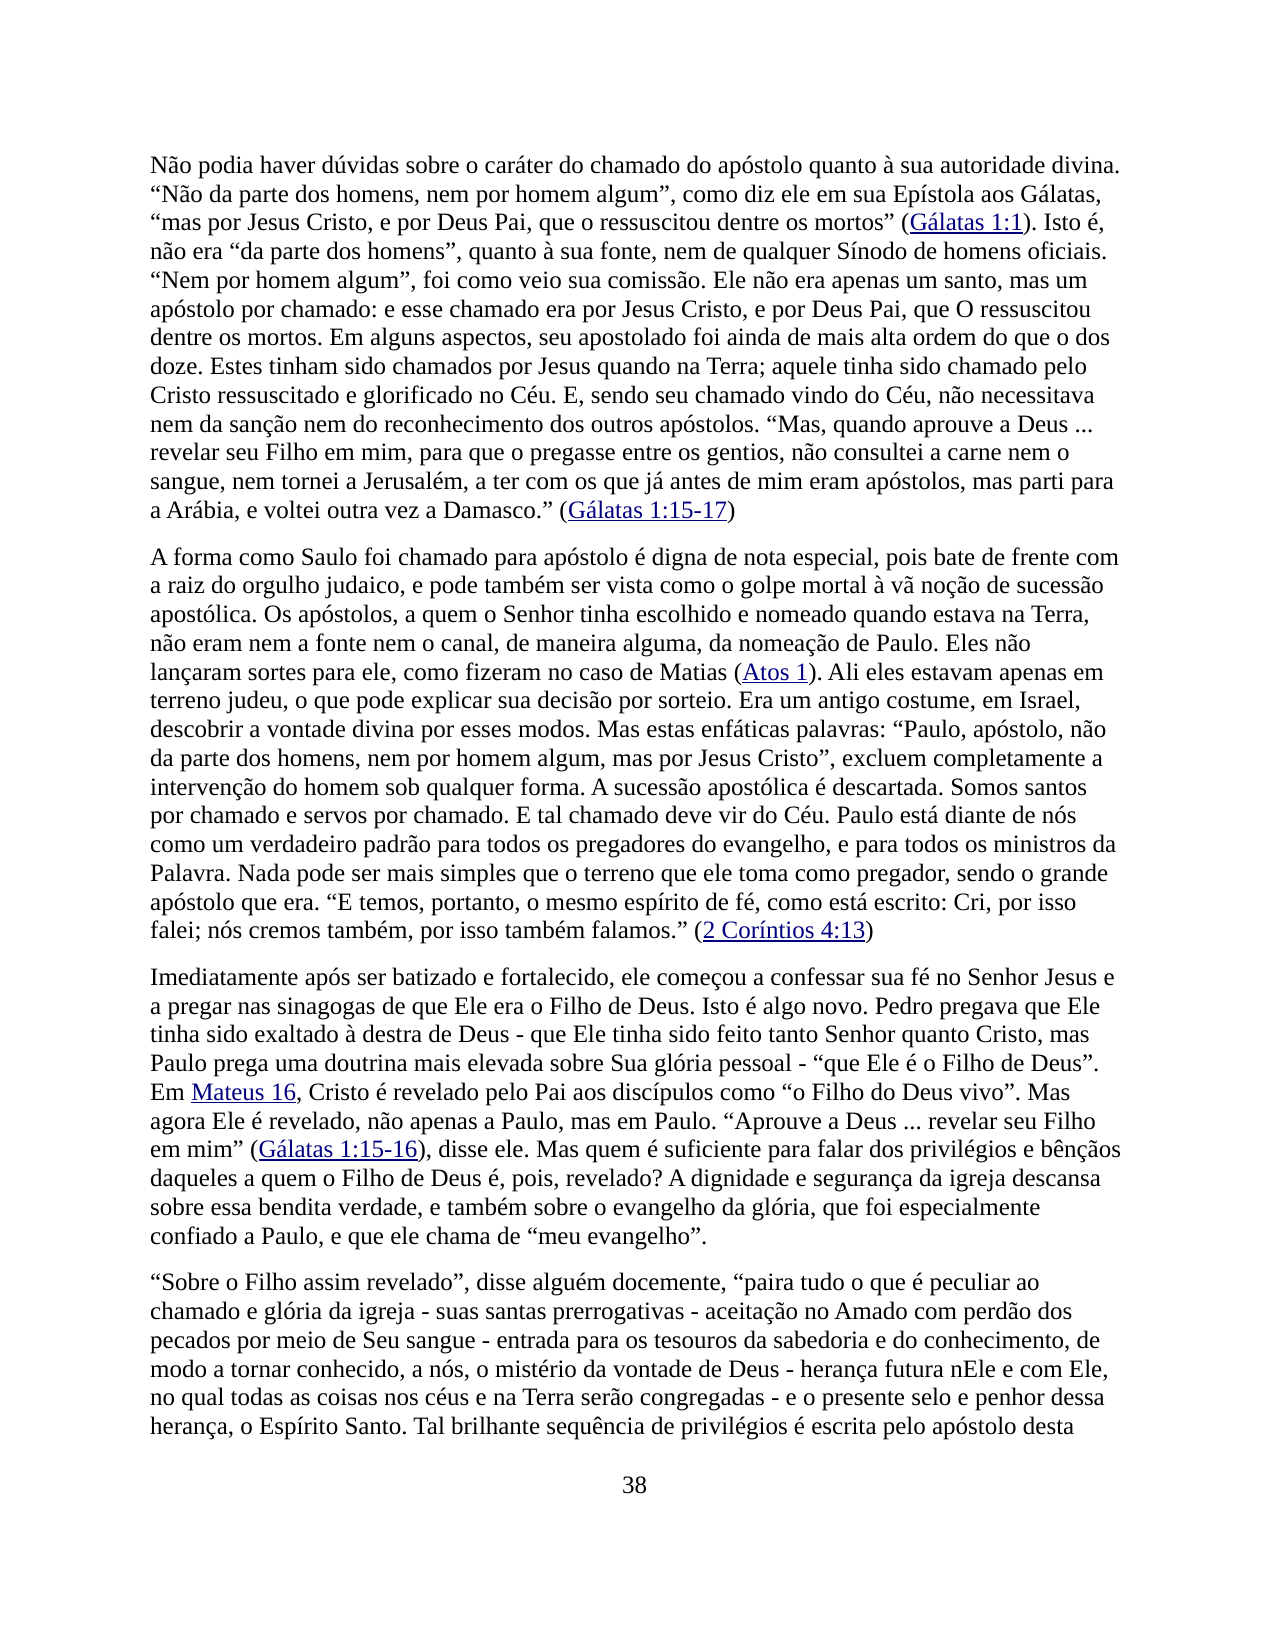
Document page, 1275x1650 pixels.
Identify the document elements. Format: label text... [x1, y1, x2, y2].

text Imediatamente após ser batizado e fortalecido, ele começou a confessar sua fé no Senhor Jesus e a pregar nas sinagogas de que Ele era o Filho de Deus. Isto é algo novo. Pedro pregava que Ele tinha sido exaltado à destra de Deus - que Ele tinha sido feito tanto Senhor quanto Cristo, mas Paulo prega uma doutrina mais elevada sobre Sua glória pessoal - “que Ele é o Filho de Deus”. Em Mateus 16, Cristo é revelado pelo Pai aos discípulos como “o Filho do Deus vivo”. Mas agora Ele é revelado, não apenas a Paulo, mas em Paulo. “Aprouve a Deus ... revelar seu Filho em mim” (Gálatas 1:15-16), disse ele. Mas quem é suficiente para falar dos privilégios e bênçãos daqueles a quem o Filho de Deus é, pois, revelado? A dignidade e segurança da igreja descansa sobre essa bendita verdade, e também sobre o evangelho da glória, que foi especialmente confiado a Paulo, e que ele chama de “meu evangelho”. [150, 962, 1125, 1249]
text Não podia haver dúvidas sobre o caráter do chamado do apóstolo quanto à sua autoridade divina. “Não da parte dos homens, nem por homem algum”, como diz ele em sua Epístola aos Gálatas, “mas por Jesus Cristo, e por Deus Pai, que o ressuscitou dentre os mortos” (Gálatas 1:1). Isto é, não era “da parte dos homens”, quanto à sua fonte, nem de qualquer Sínodo de homens oficiais. “Nem por homem algum”, foi como veio sua comissão. Ele não era apenas um santo, mas um apóstolo por chamado: e esse chamado era por Jesus Cristo, e por Deus Pai, que O ressuscitou dentre os mortos. Em alguns aspectos, seu apostolado foi ainda de mais alta ordem do que o dos doze. Estes tinham sido chamados por Jesus quando na Terra; aquele tinha sido chamado pelo Cristo ressuscitado e glorificado no Céu. E, sendo seu chamado vindo do Céu, não necessitava nem da sanção nem do reconhecimento dos outros apóstolos. “Mas, quando aprouve a Deus ... revelar seu Filho em mim, para que o pregasse entre os gentios, não consultei a carne nem o sangue, nem tornei a Jerusalém, a ter com os que já antes de mim eram apóstolos, mas parti para a Arábia, e voltei outra vez a Damasco.” (Gálatas 1:15-17) [150, 150, 1125, 524]
text A forma como Saulo foi chamado para apóstolo é digna de nota especial, pois bate de frente com a raiz do orgulho judaico, e pode também ser vista como o golpe mortal à vã noção de sucessão apostólica. Os apóstolos, a quem o Senhor tinha escolhido e nomeado quando estava na Terra, não eram nem a fonte nem o canal, de maneira alguma, da nomeação de Paulo. Eles não lançaram sortes para ele, como fizeram no caso de Matias (Atos 1). Ali eles estavam apenas em terreno judeu, o que pode explicar sua decisão por sorteio. Era um antigo costume, em Israel, descobrir a vontade divina por esses modos. Mas estas enfáticas palavras: “Paulo, apóstolo, não da parte dos homens, nem por homem algum, mas por Jesus Cristo”, excluem completamente a intervenção do homem sob qualquer forma. A sucessão apostólica é descartada. Somos santos por chamado e servos por chamado. E tal chamado deve vir do Céu. Paulo está diante de nós como um verdadeiro padrão para todos os pregadores do evangelho, e para todos os ministros da Palavra. Nada pode ser mais simples que o terreno que ele toma como pregador, sendo o grande apóstolo que era. “E temos, portanto, o mesmo espírito de fé, como está escrito: Cri, por isso falei; nós cremos também, por isso também falamos.” (2 Coríntios 4:13) [150, 542, 1125, 944]
text “Sobre o Filho assim revelado”, disse alguém docemente, “paira tudo o que é peculiar ao chamado e glória da igreja - suas santas prerrogativas - aceitação no Amado com perdão dos pecados por meio de Seu sangue - entrada para os tesouros da sabedoria e do conhecimento, de modo a tornar conhecido, a nós, o mistério da vontade de Deus - herança futura nEle e com Ele, no qual todas as coisas nos céus e na Terra serão congregadas - e o presente selo e penhor dessa herança, o Espírito Santo. Tal brilhante sequência de privilégios é escrita pelo apóstolo desta [150, 1267, 1125, 1440]
